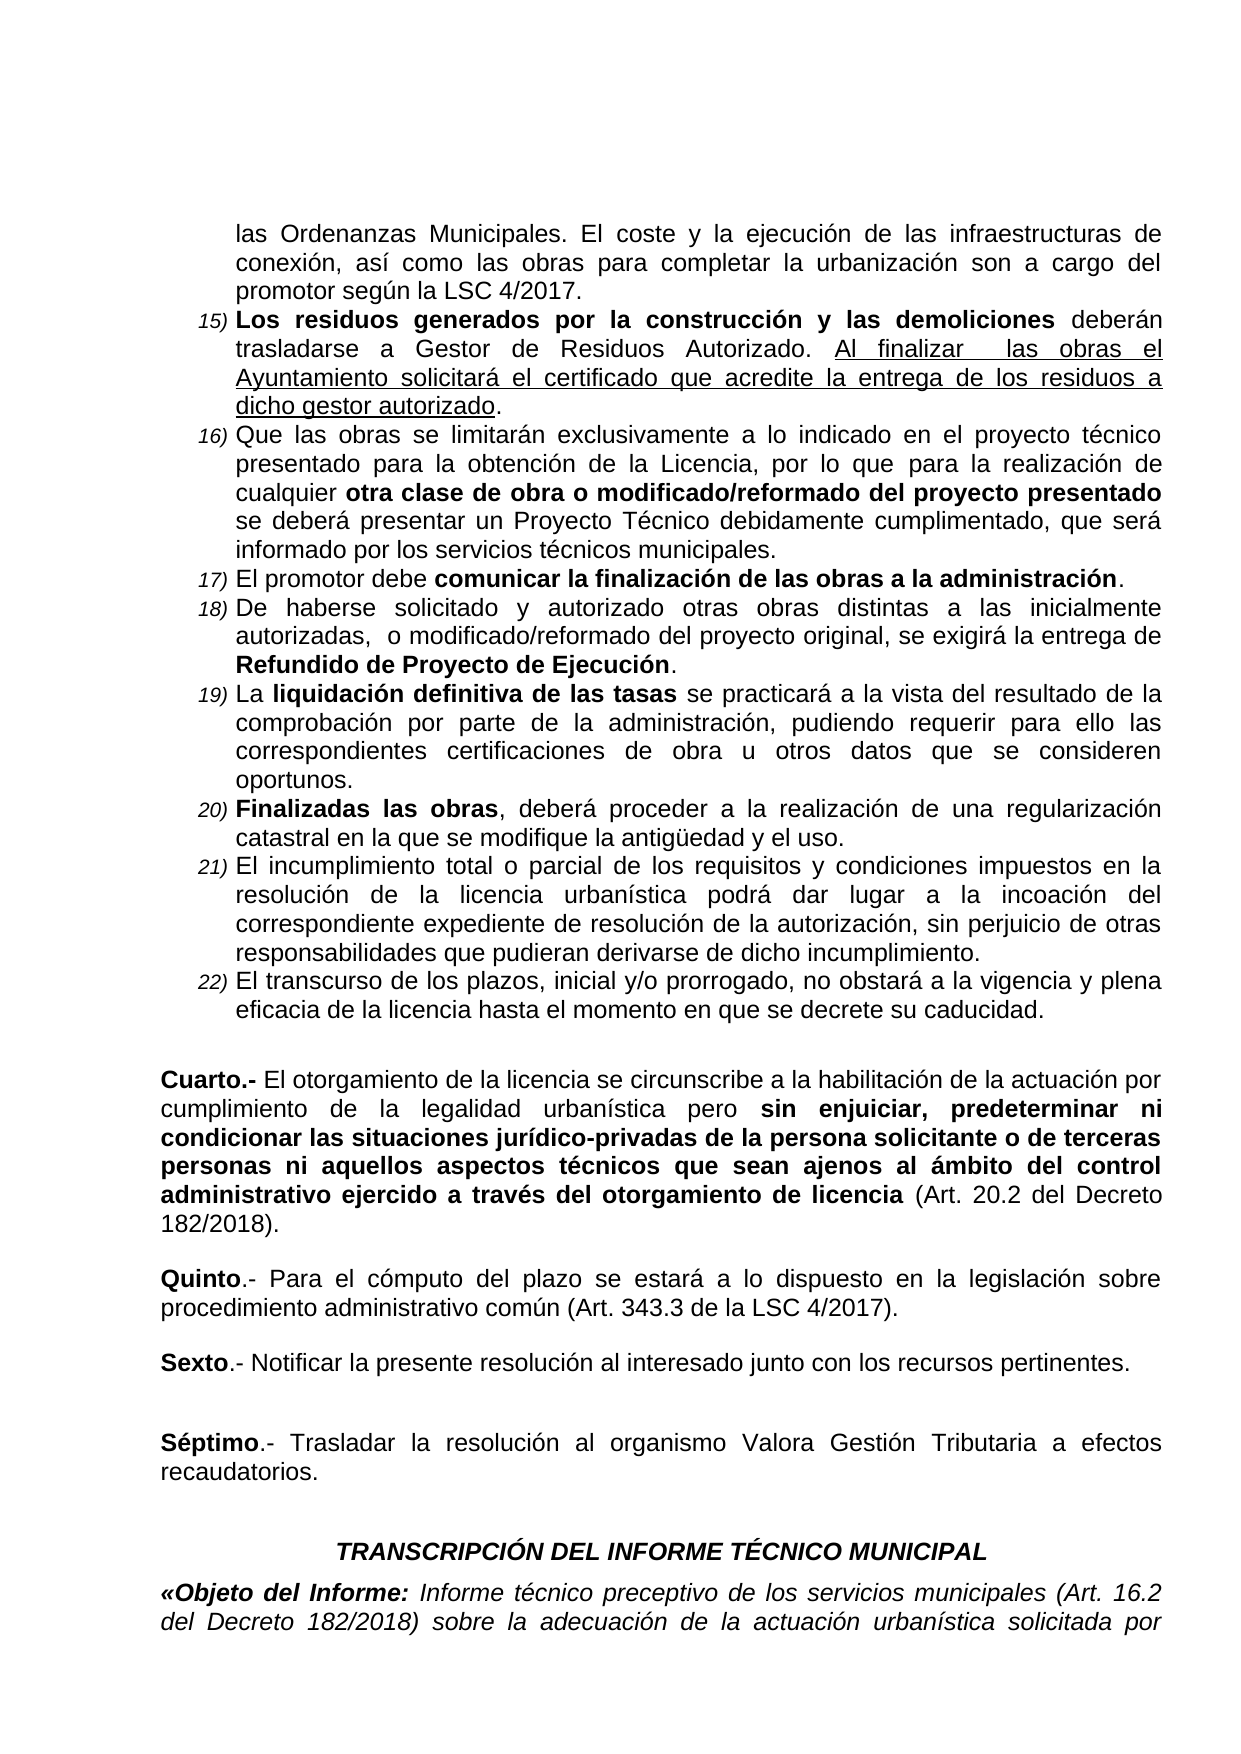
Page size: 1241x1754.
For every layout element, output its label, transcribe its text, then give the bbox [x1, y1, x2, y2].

text Sexto.- Notificar la presente resolución al interesado junto con los recursos pertinentes. [160, 1348, 1163, 1376]
list El promotor debe comunicar la finalización de las obras a la administración. [198, 564, 1163, 592]
text Quinto.- Para el cómputo del plazo se estará a lo dispuesto en la legislación sobre procedimiento administrativo común (Art. 343.3 de la LSC 4/2017). [160, 1264, 1163, 1321]
text Cuarto.- El otorgamiento de la licencia se circunscribe a la habilitación de la actuación por cumplimiento de la legalidad urbanística pero sin enjuiciar, predeterminar ni condicionar las situaciones jurídico-privadas de la persona solicitante o de terceras personas ni aquellos aspectos técnicos que sean ajenos al ámbito del control administrativo ejercido a través del otorgamiento de licencia (Art. 20.2 del Decreto 182/2018). [160, 1065, 1163, 1237]
list Finalizadas las obras, deberá proceder a la realización de una regularización catastral en la que se modifique la antigüedad y el uso. [198, 794, 1163, 851]
text «Objeto del Informe: Informe técnico preceptivo de los servicios municipales (Art. 16.2 del Decreto 182/2018) sobre la adecuación de la actuación urbanística solicitada por [160, 1578, 1163, 1635]
list Los residuos generados por la construcción y las demoliciones deberán trasladarse a Gestor de Residuos Autorizado. Al finalizar las obras el Ayuntamiento solicitará el certificado que acredite la entrega de los residuos a dicho gestor autorizado. [198, 305, 1163, 420]
list La liquidación definitiva de las tasas se practicará a la vista del resultado de la comprobación por parte de la administración, pudiendo requerir para ello las correspondientes certificaciones de obra u otros datos que se consideren oportunos. [198, 679, 1163, 794]
list Que las obras se limitarán exclusivamente a lo indicado en el proyecto técnico presentado para la obtención de la Licencia, por lo que para la realización de cualquier otra clase de obra o modificado/reformado del proyecto presentado se deberá presentar un Proyecto Técnico debidamente cumplimentado, que será informado por los servicios técnicos municipales. [198, 420, 1163, 564]
list las Ordenanzas Municipales. El coste y la ejecución de las infraestructuras de conexión, así como las obras para completar la urbanización son a cargo del promotor según la LSC 4/2017. [198, 219, 1163, 305]
list De haberse solicitado y autorizado otras obras distintas a las inicialmente autorizadas, o modificado/reformado del proyecto original, se exigirá la entrega de Refundido de Proyecto de Ejecución. [198, 592, 1163, 679]
text Séptimo.- Trasladar la resolución al organismo Valora Gestión Tributaria a efectos recaudatorios. [160, 1428, 1163, 1485]
list El transcurso de los plazos, inicial y/o prorrogado, no obstará a la vigencia y plena eficacia de la licencia hasta el momento en que se decrete su caducidad. [198, 966, 1163, 1024]
list El incumplimiento total o parcial de los requisitos y condiciones impuestos en la resolución de la licencia urbanística podrá dar lugar a la incoación del correspondiente expediente de resolución de la autorización, sin perjuicio de otras responsabilidades que pudieran derivarse de dicho incumplimiento. [198, 851, 1163, 966]
text TRANSCRIPCIÓN DEL INFORME TÉCNICO MUNICIPAL [160, 1537, 1163, 1565]
